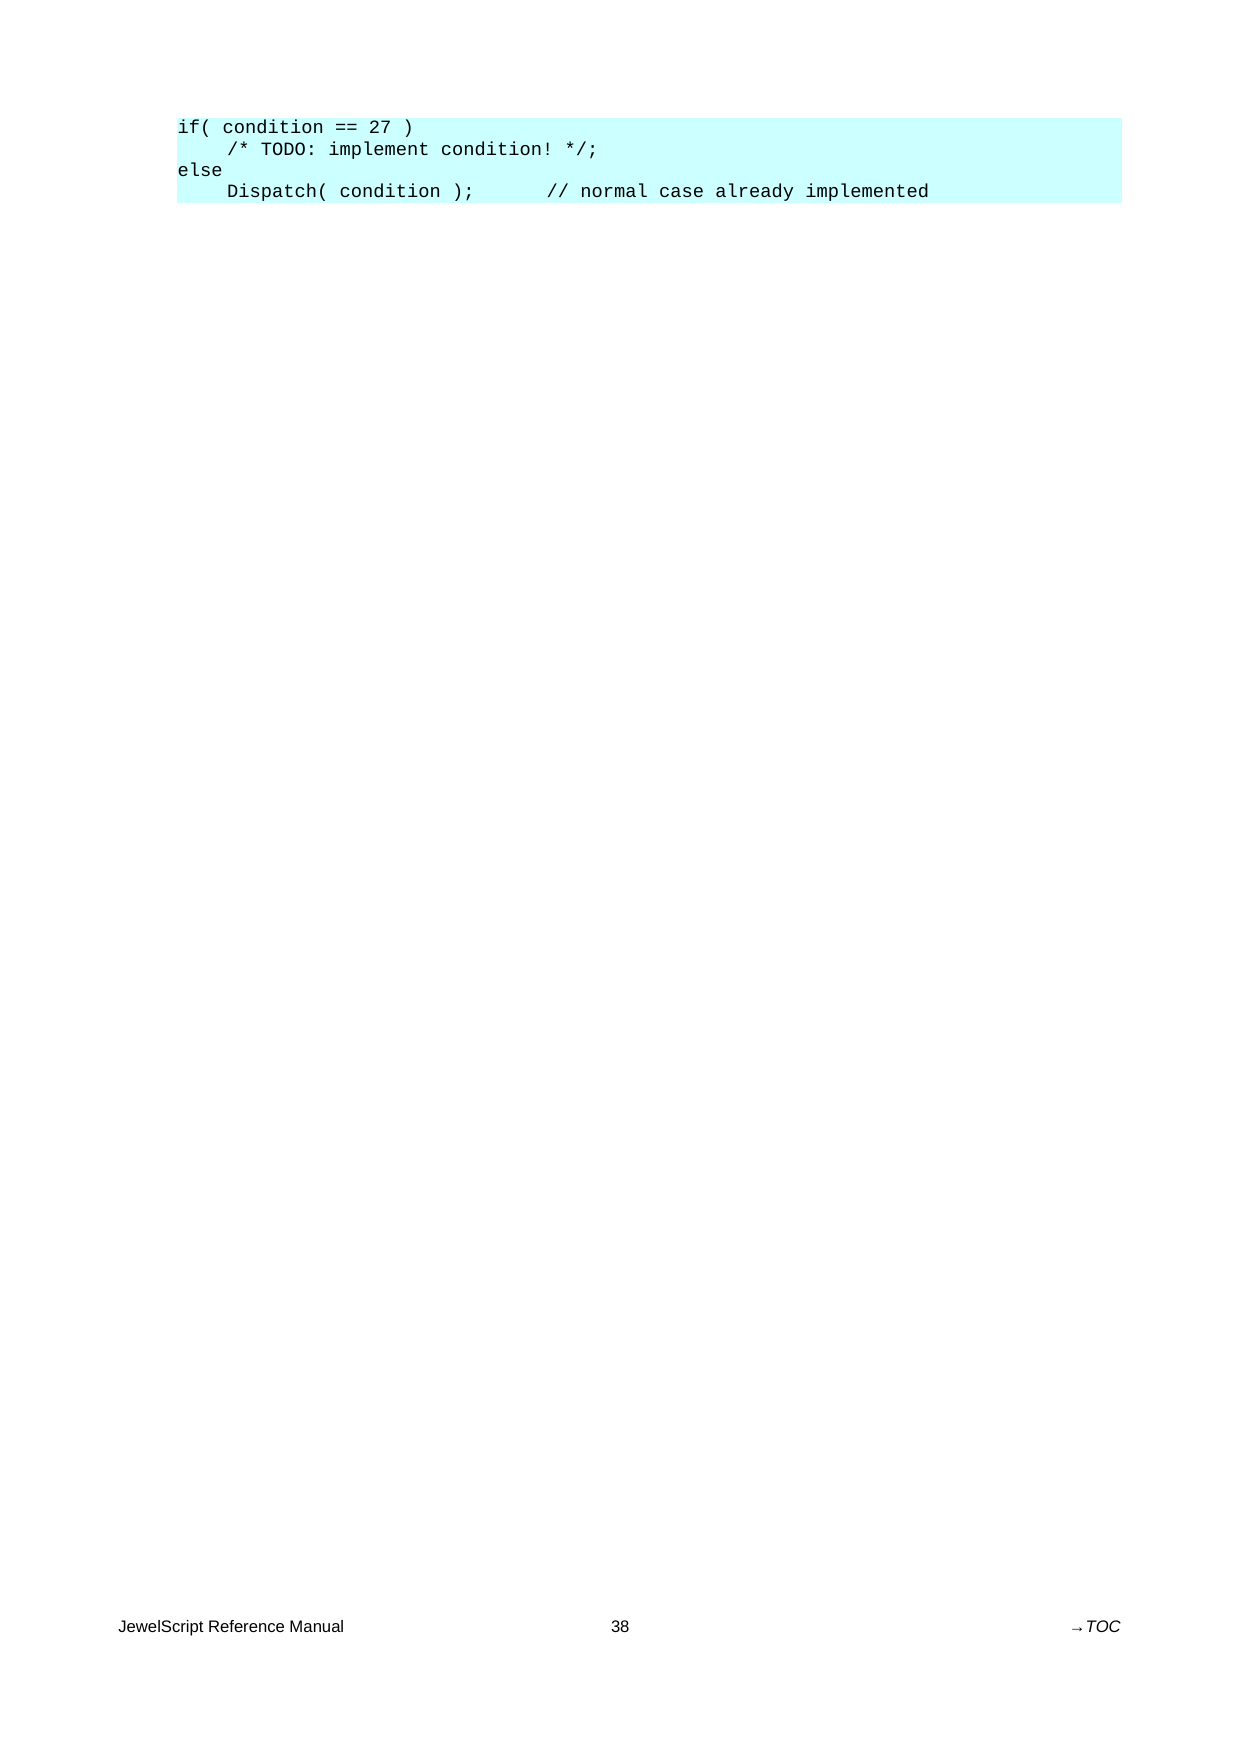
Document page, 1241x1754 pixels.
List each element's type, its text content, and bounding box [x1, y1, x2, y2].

text if( condition == 27 ) /* TODO: implement condition! */; else Dispatch( condition ); // normal case already implemented [177, 118, 1122, 203]
